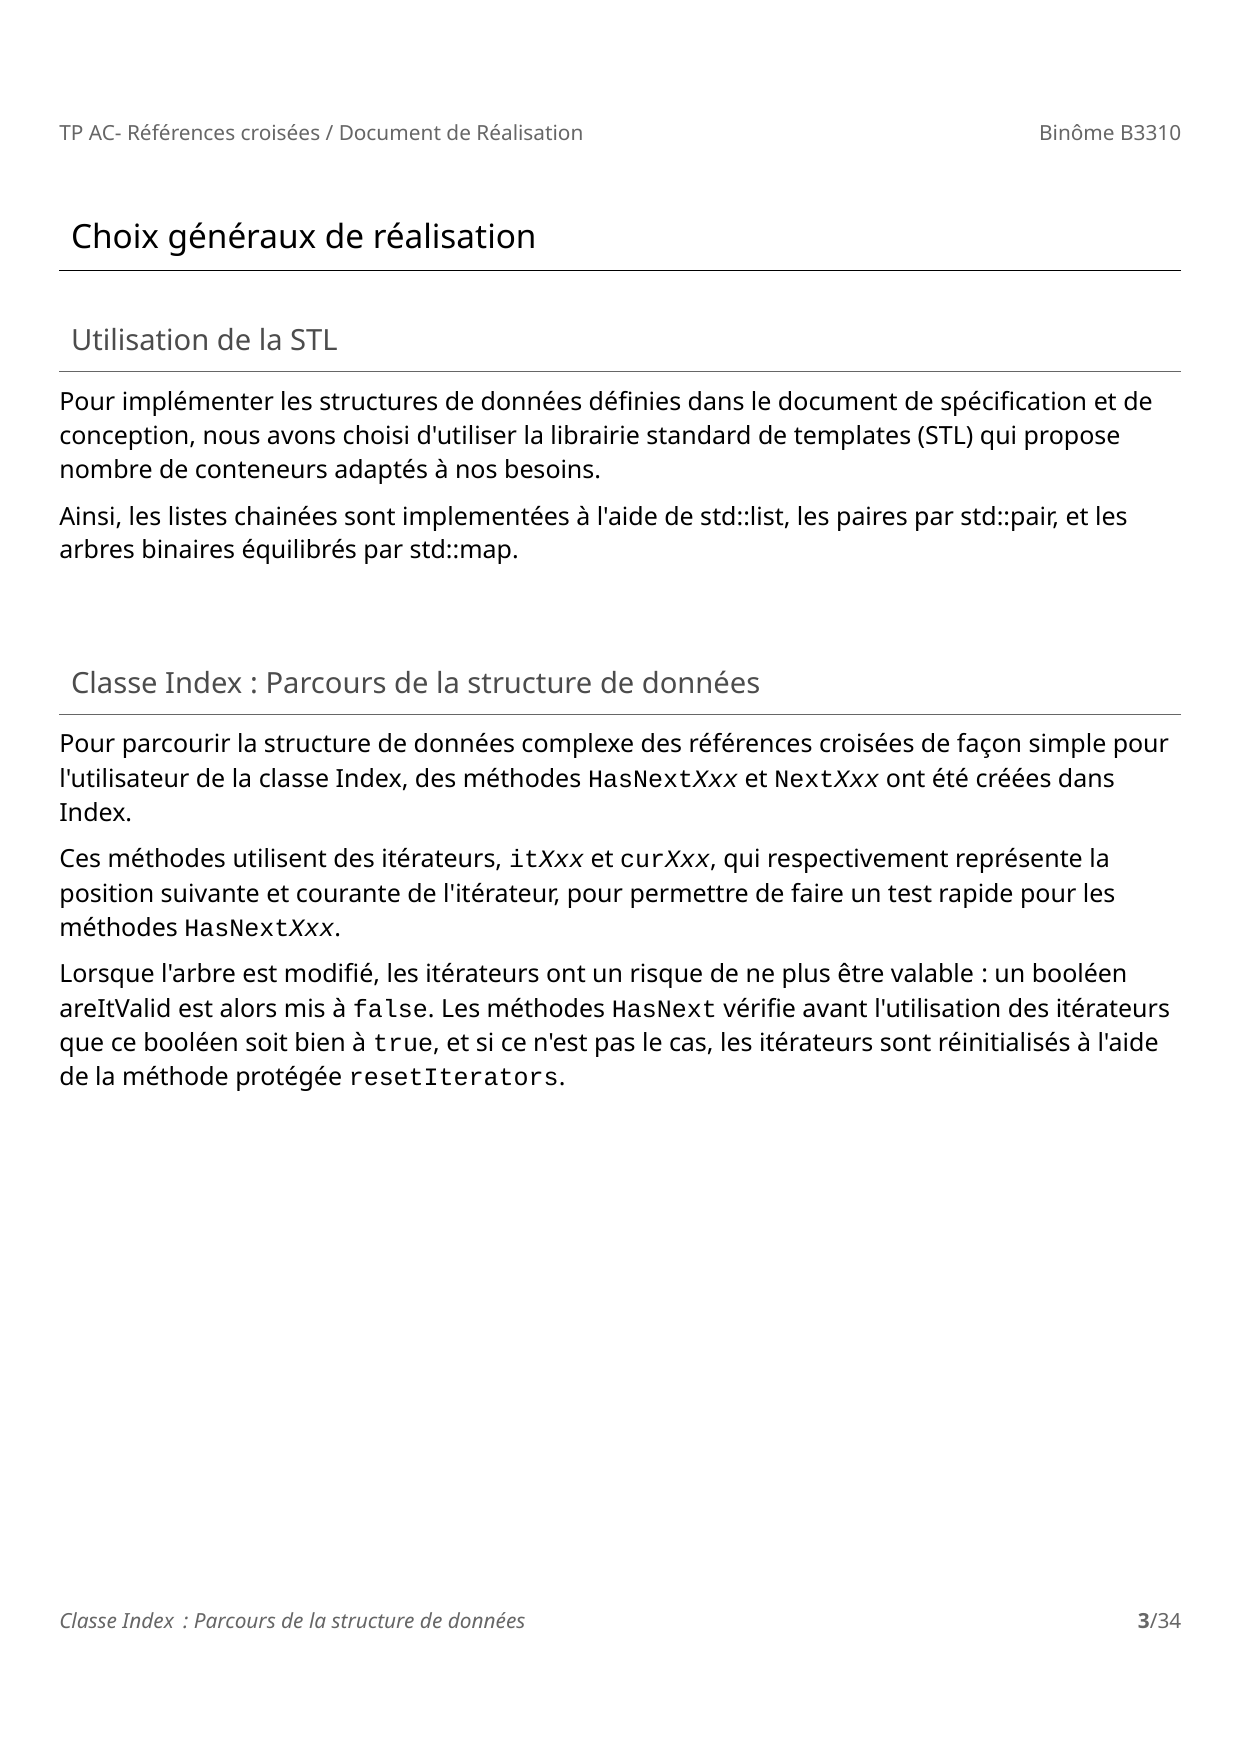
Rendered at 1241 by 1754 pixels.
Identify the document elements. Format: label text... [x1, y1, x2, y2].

text Ainsi, les listes chainées sont implementées à l'aide de std::list, les paires par std::pair, et les arbres binaires équilibrés par std::map. [59, 498, 1181, 566]
text Ces méthodes utilisent des itérateurs, itXxx et curXxx, qui respectivement représente la position suivante et courante de l'itérateur, pour permettre de faire un test rapide pour les méthodes HasNextXxx. [59, 841, 1181, 944]
text Pour implémenter les structures de données définies dans le document de spécification et de conception, nous avons choisi d'utiliser la librairie standard de templates (STL) qui propose nombre de conteneurs adaptés à nos besoins. [59, 383, 1181, 486]
subtitle Classe Index : Parcours de la structure de données [59, 650, 1181, 714]
subtitle Choix généraux de réalisation [59, 201, 1181, 270]
text Lorsque l'arbre est modifié, les itérateurs ont un risque de ne plus être valable : un booléen areItValid est alors mis à false. Les méthodes HasNext vérifie avant l'utilisation des itérateurs que ce booléen soit bien à true, et si ce n'est pas le cas, les itérateurs sont réinitialisés à l'aide de la méthode protégée resetIterators. [59, 956, 1181, 1093]
subtitle Utilisation de la STL [59, 308, 1181, 371]
text Pour parcourir la structure de données complexe des références croisées de façon simple pour l'utilisateur de la classe Index, des méthodes HasNextXxx et NextXxx ont été créées dans Index. [59, 726, 1181, 828]
